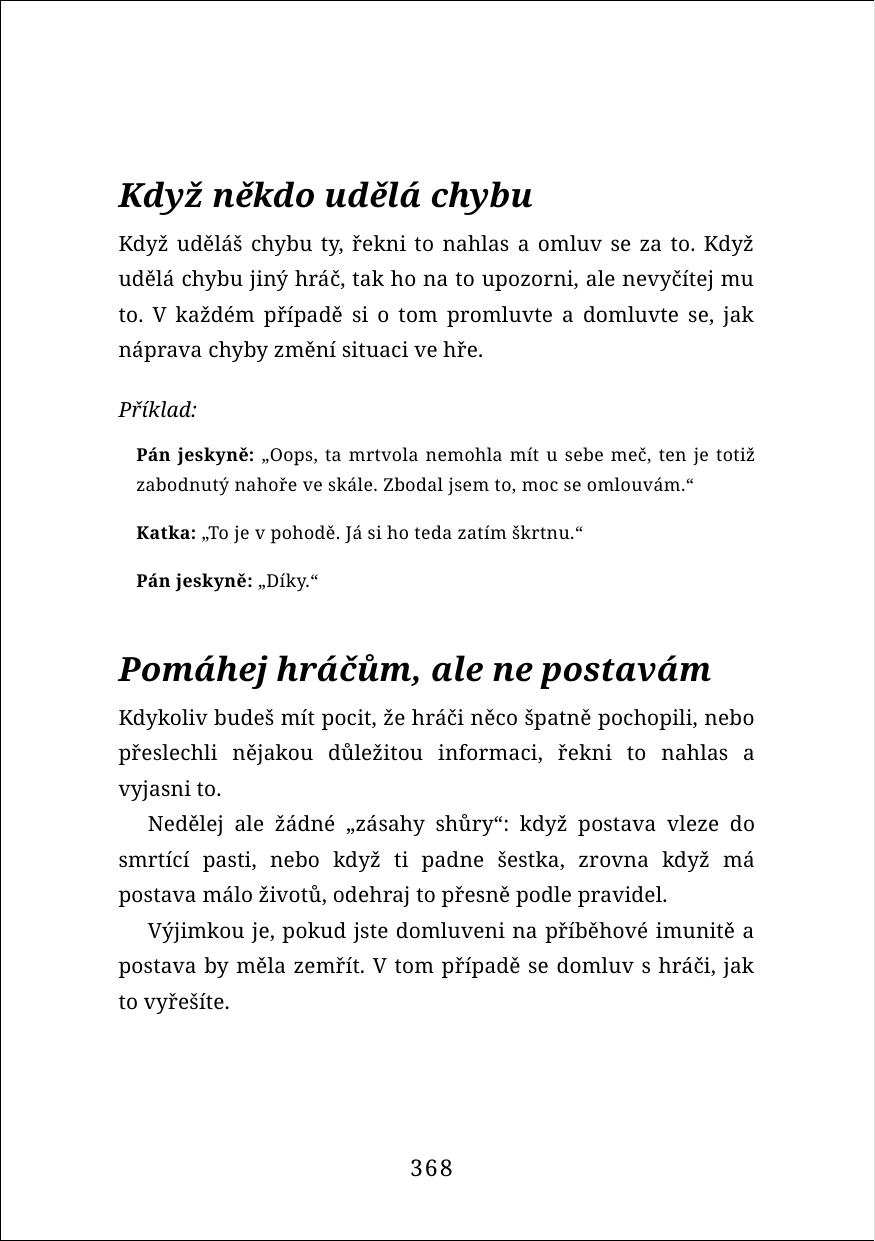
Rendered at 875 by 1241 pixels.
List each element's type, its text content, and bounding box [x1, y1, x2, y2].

text Kdykoliv budeš mít pocit, že hráči něco špatně pochopili, nebo přeslechli nějakou důležitou informaci, řekni to nahlas a vyjasni to. Nedělej ale žádné „zásahy shůry“: když postava vleze do smrtící pasti, nebo když ti padne šestka, zrovna když má postava málo životů, odehraj to přesně podle pravidel. Výjimkou je, pokud jste domluveni na příběhové imunitě a postava by měla zemřít. V tom případě se domluv s hráči, jak to vyřešíte. [118, 703, 756, 1015]
text Pán jeskyně: „Díky.“ [136, 568, 756, 592]
text Katka: „To je v pohodě. Já si ho teda zatím škrtnu.“ [136, 520, 756, 544]
text Když uděláš chybu ty, řekni to nahlas a omluv se za to. Když udělá chybu jiný hráč, tak ho na to upozorni, ale nevyčítej mu to. V každém případě si o tom promluvte a domluvte se, jak náprava chyby změní situaci ve hře. [118, 229, 756, 364]
text Příklad: [118, 395, 756, 423]
subtitle Když někdo udělá chybu [118, 172, 756, 217]
subtitle Pomáhej hráčům, ale ne postavám [118, 646, 756, 691]
text Pán jeskyně: „Oops, ta mrtvola nemohla mít u sebe meč, ten je totiž zabodnutý nahoře ve skále. Zbodal jsem to, moc se omlouvám.“ [136, 442, 756, 496]
